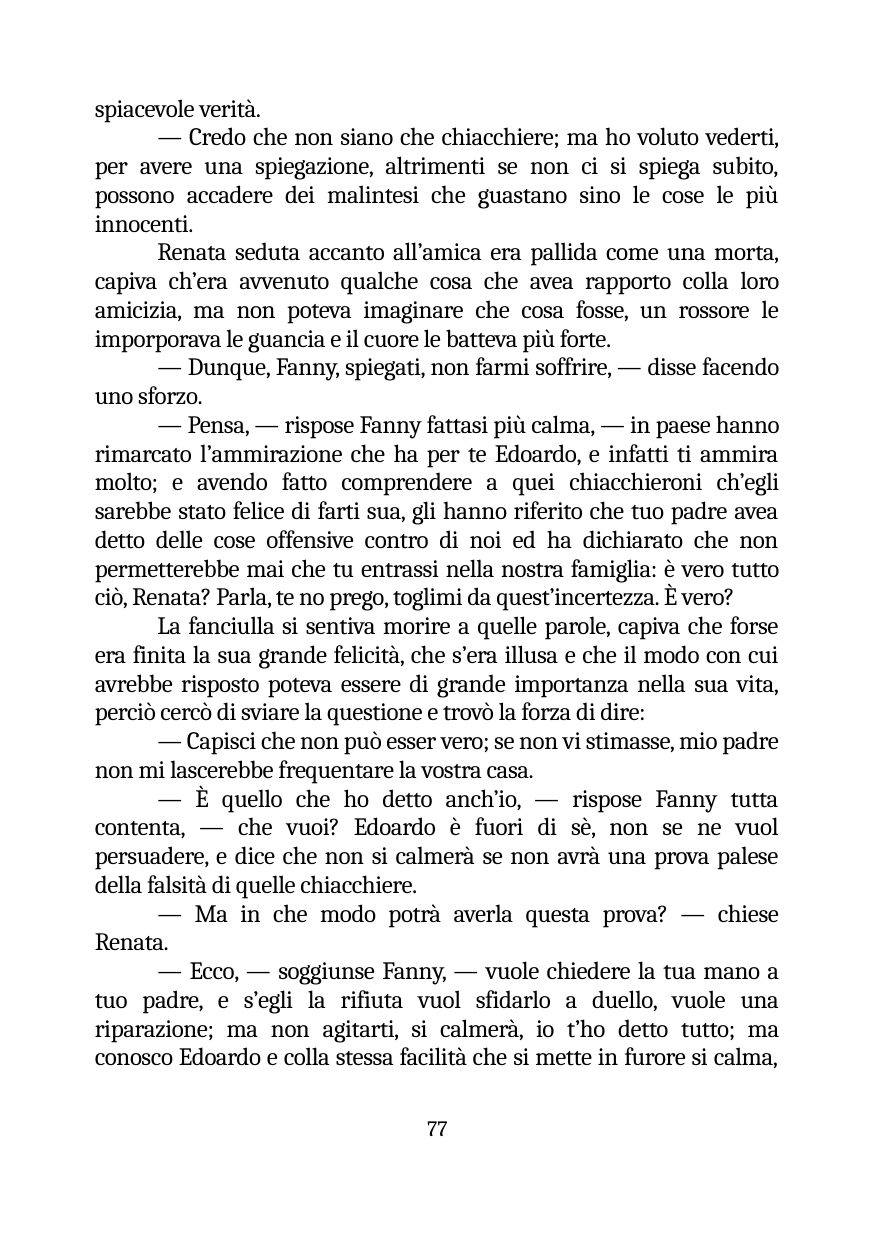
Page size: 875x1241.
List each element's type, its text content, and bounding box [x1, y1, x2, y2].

text — Capisci che non può esser vero; se non vi stimasse, mio padre non mi lascerebbe frequentare la vostra casa. [94, 727, 779, 784]
text — È quello che ho detto anch’io, — rispose Fanny tutta contenta, — che vuoi? Edoardo è fuori di sè, non se ne vuol persuadere, e dice che non si calmerà se non avrà una prova palese della falsità di quelle chiacchiere. [94, 784, 779, 899]
text Renata seduta accanto all’amica era pallida come una morta, capiva ch’era avvenuto qualche cosa che avea rapporto colla loro amicizia, ma non poteva imaginare che cosa fosse, un rossore le imporporava le guancia e il cuore le batteva più forte. [94, 238, 779, 353]
text — Pensa, — rispose Fanny fattasi più calma, — in paese hanno rimarcato l’ammirazione che ha per te Edoardo, e infatti ti ammira molto; e avendo fatto comprendere a quei chiacchieroni ch’egli sarebbe stato felice di farti sua, gli hanno riferito che tuo padre avea detto delle cose offensive contro di noi ed ha dichiarato che non permetterebbe mai che tu entrassi nella nostra famiglia: è vero tutto ciò, Renata? Parla, te no prego, toglimi da quest’incertezza. È vero? [94, 411, 779, 612]
text — Credo che non siano che chiacchiere; ma ho voluto vederti, per avere una spiegazione, altrimenti se non ci si spiega subito, possono accadere dei malintesi che guastano sino le cose le più innocenti. [94, 123, 779, 238]
text La fanciulla si sentiva morire a quelle parole, capiva che forse era finita la sua grande felicità, che s’era illusa e che il modo con cui avrebbe risposto poteva essere di grande importanza nella sua vita, perciò cercò di sviare la questione e trovò la forza di dire: [94, 612, 779, 727]
text — Ma in che modo potrà averla questa prova? — chiese Renata. [94, 899, 779, 957]
text — Dunque, Fanny, spiegati, non farmi soffrire, — disse facendo uno sforzo. [94, 353, 779, 411]
text spiacevole verità. [94, 94, 779, 123]
text — Ecco, — soggiunse Fanny, — vuole chiedere la tua mano a tuo padre, e s’egli la rifiuta vuol sfidarlo a duello, vuole una riparazione; ma non agitarti, si calmerà, io t’ho detto tutto; ma conosco Edoardo e colla stessa facilità che si mette in furore si calma, [94, 957, 779, 1072]
